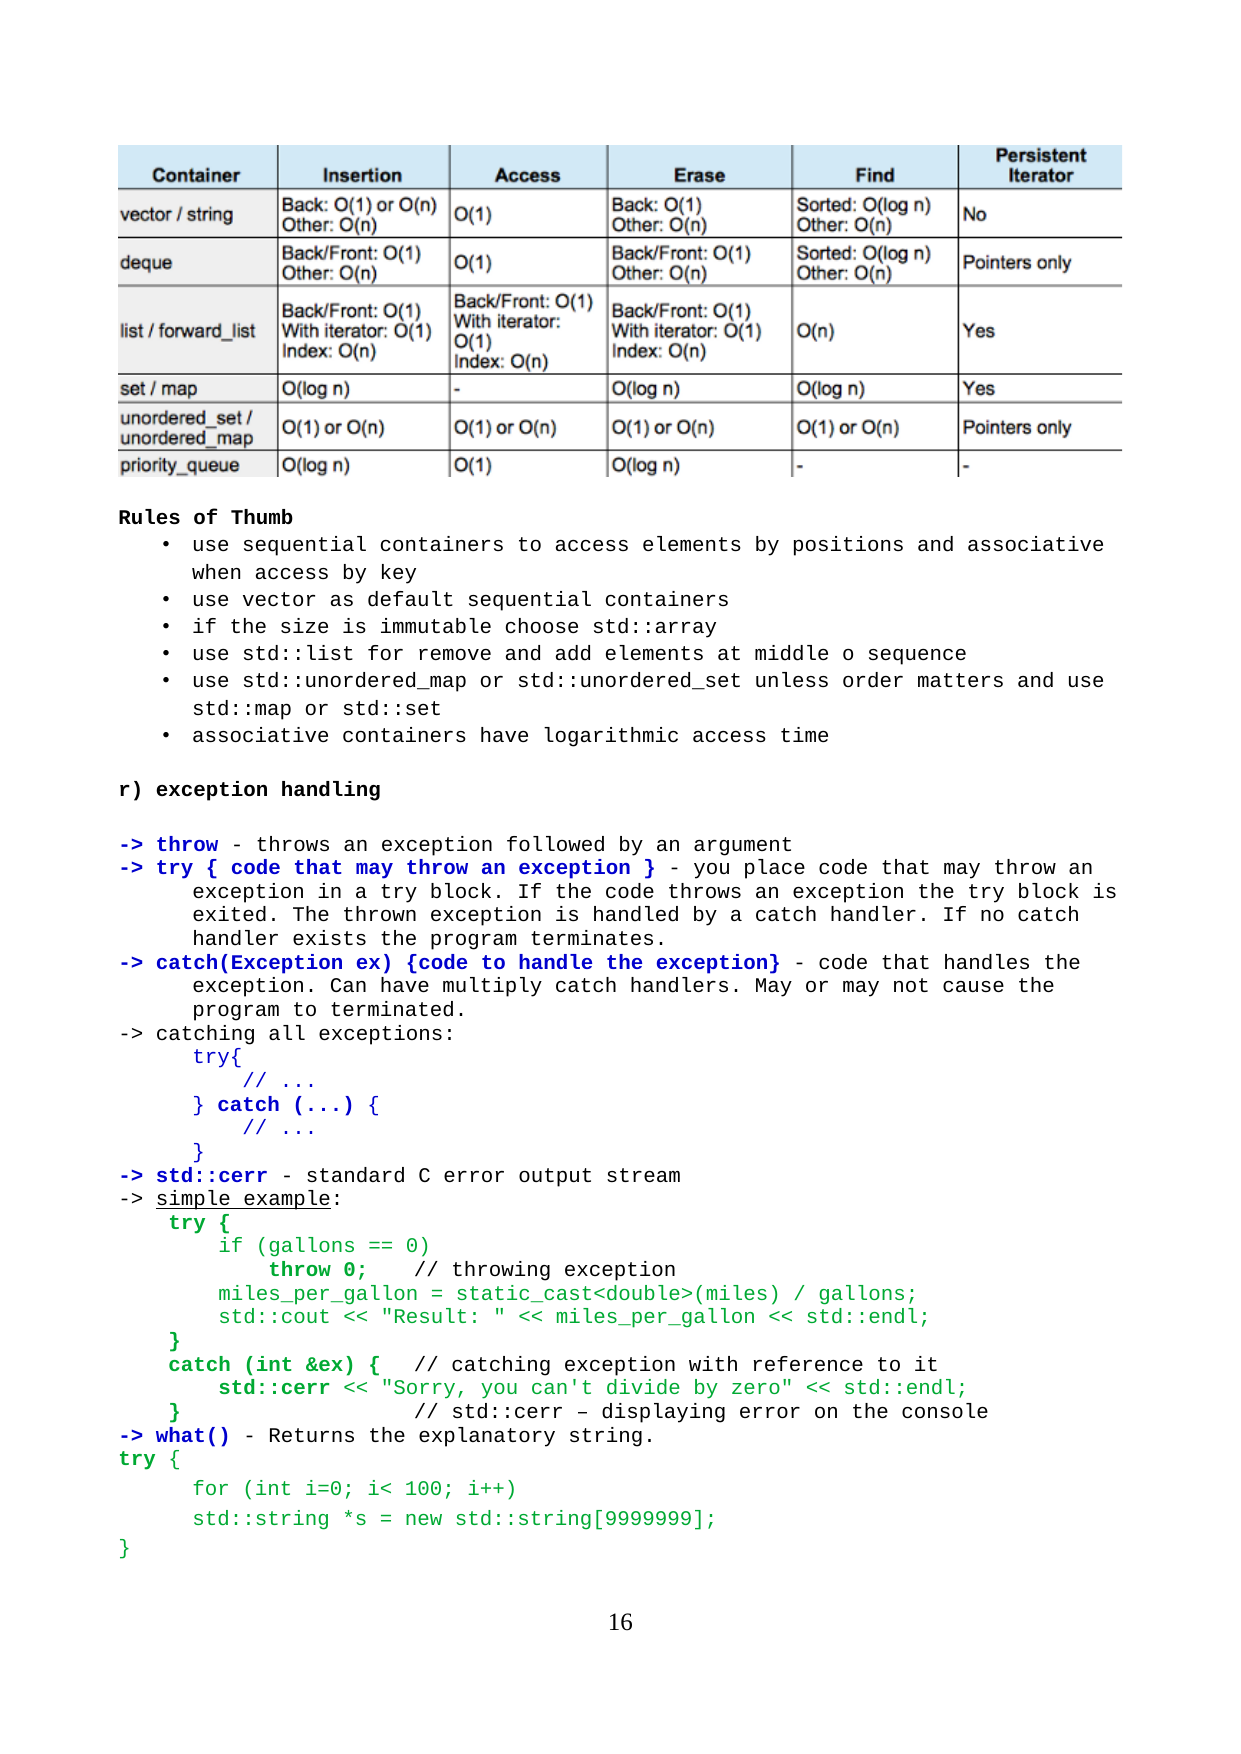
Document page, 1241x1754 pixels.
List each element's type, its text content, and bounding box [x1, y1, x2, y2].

text -> catch(Exception ex) {code to handle the exception} - code that handles the exception. Can have multiply catch handlers. May or may not cause the program to terminated. [118, 952, 1122, 1023]
text miles_per_gallon = static_cast<double>(miles) / gallons; [118, 1283, 1122, 1306]
list use std::unordered_map or std::unordered_set unless order matters and use std::map or std::set [162, 670, 1122, 721]
text -> simple example: [118, 1188, 1122, 1212]
list associative containers have logarithmic access time [162, 725, 1122, 748]
text } [118, 1531, 1122, 1561]
subtitle Rules of Thumb [118, 507, 1122, 531]
text try{ [118, 1046, 1122, 1070]
text for (int i=0; i< 100; i++) [118, 1472, 1122, 1502]
text } catch (...) { [118, 1094, 1122, 1117]
text catch (int &ex) { // catching exception with reference to it [118, 1354, 1122, 1377]
text // ... [118, 1117, 1122, 1141]
picture [118, 145, 1123, 477]
list use vector as default sequential containers [162, 589, 1122, 612]
text try { [118, 1448, 1122, 1472]
text // ... [118, 1070, 1122, 1094]
text -> try { code that may throw an exception } - you place code that may throw an exception in a try block. If the code throws an exception the try block is exited. The thrown exception is handled by a catch handler. If no catch handler exists the program terminates. [118, 857, 1122, 952]
text } [118, 1141, 1122, 1164]
list if the size is immutable choose std::array [162, 616, 1122, 640]
text -> catching all exceptions: [118, 1023, 1122, 1046]
text if (gallons == 0) [118, 1236, 1122, 1259]
text -> throw - throws an exception followed by an argument [118, 833, 1122, 857]
text } // std::cerr – displaying error on the console [118, 1401, 1122, 1425]
text r) exception handling [118, 779, 1122, 803]
text std::cerr << "Sorry, you can't divide by zero" << std::endl; [118, 1377, 1122, 1401]
list use sequential containers to access elements by positions and associative when access by key [162, 534, 1122, 585]
text try { [118, 1212, 1122, 1236]
text -> std::cerr - standard C error output stream [118, 1164, 1122, 1188]
text } [118, 1330, 1122, 1354]
text std::cout << "Result: " << miles_per_gallon << std::endl; [118, 1306, 1122, 1330]
list use std::list for remove and add elements at middle o sequence [162, 643, 1122, 667]
text std::string *s = new std::string[9999999]; [118, 1502, 1122, 1531]
text throw 0; // throwing exception [118, 1259, 1122, 1283]
text -> what() - Returns the explanatory string. [118, 1425, 1122, 1448]
